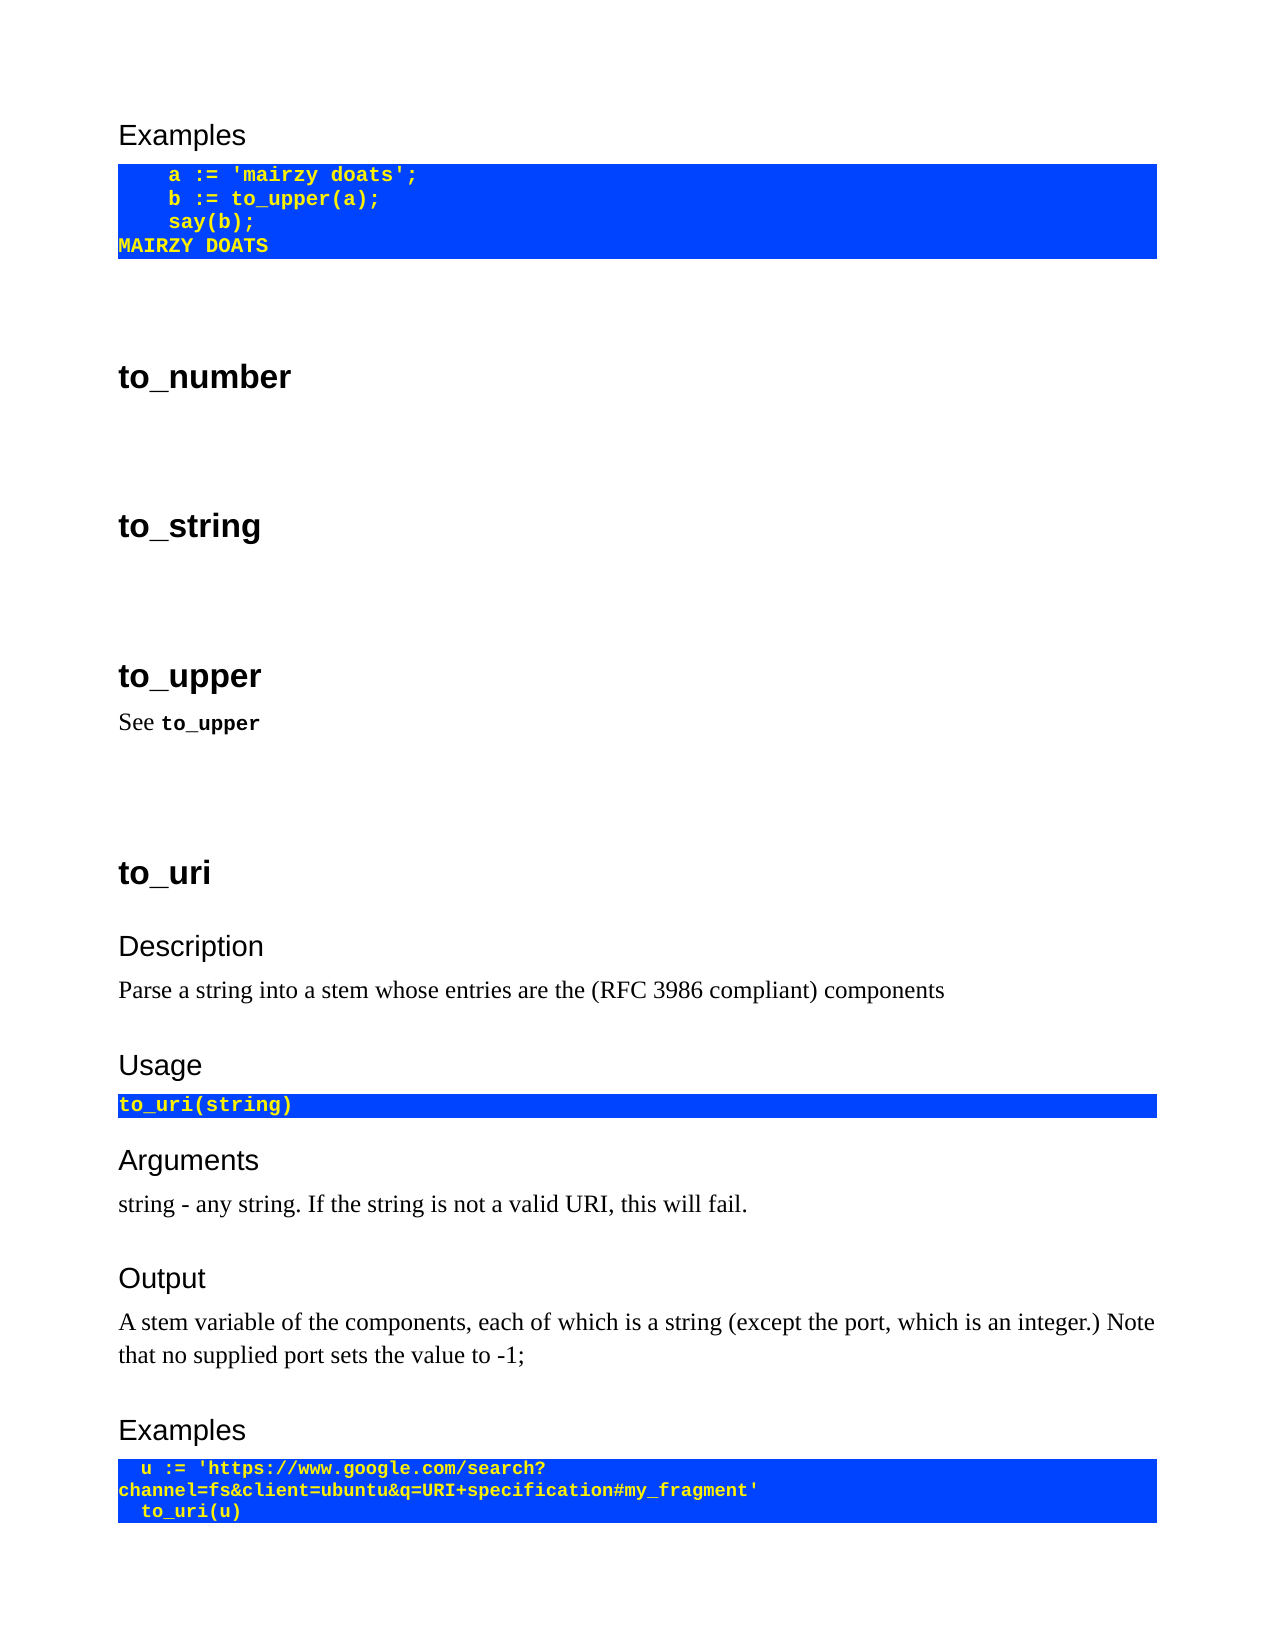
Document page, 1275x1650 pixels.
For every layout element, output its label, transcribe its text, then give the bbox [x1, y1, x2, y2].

text A stem variable of the components, each of which is a string (except the port, which is an integer.) Note that no supplied port sets the value to -1; [118, 1307, 1157, 1369]
text u := 'https://www.google.com/search?channel=fs&client=ubuntu&q=URI+specification#my_fragment' [118, 1459, 1157, 1502]
text See to_upper [118, 707, 1157, 736]
text MAIRZY DOATS [118, 235, 1157, 259]
subtitle Arguments [118, 1143, 1157, 1176]
subtitle to_number [118, 279, 1157, 396]
text b := to_upper(a); [118, 188, 1157, 211]
subtitle Examples [118, 118, 1157, 152]
subtitle to_string [118, 429, 1157, 545]
subtitle Description [118, 929, 1157, 963]
subtitle Usage [118, 1048, 1157, 1082]
subtitle to_upper [118, 578, 1157, 694]
text string - any string. If the string is not a valid URI, this will fail. [118, 1189, 1157, 1217]
text to_uri(u) [118, 1502, 1157, 1523]
subtitle Examples [118, 1413, 1157, 1447]
text to_uri(string) [118, 1094, 1157, 1118]
subtitle to_uri [118, 776, 1157, 892]
text say(b); [118, 211, 1157, 235]
text Parse a string into a stem whose entries are the (RFC 3986 compliant) components [118, 975, 1157, 1004]
text a := 'mairzy doats'; [118, 164, 1157, 188]
subtitle Output [118, 1261, 1157, 1295]
